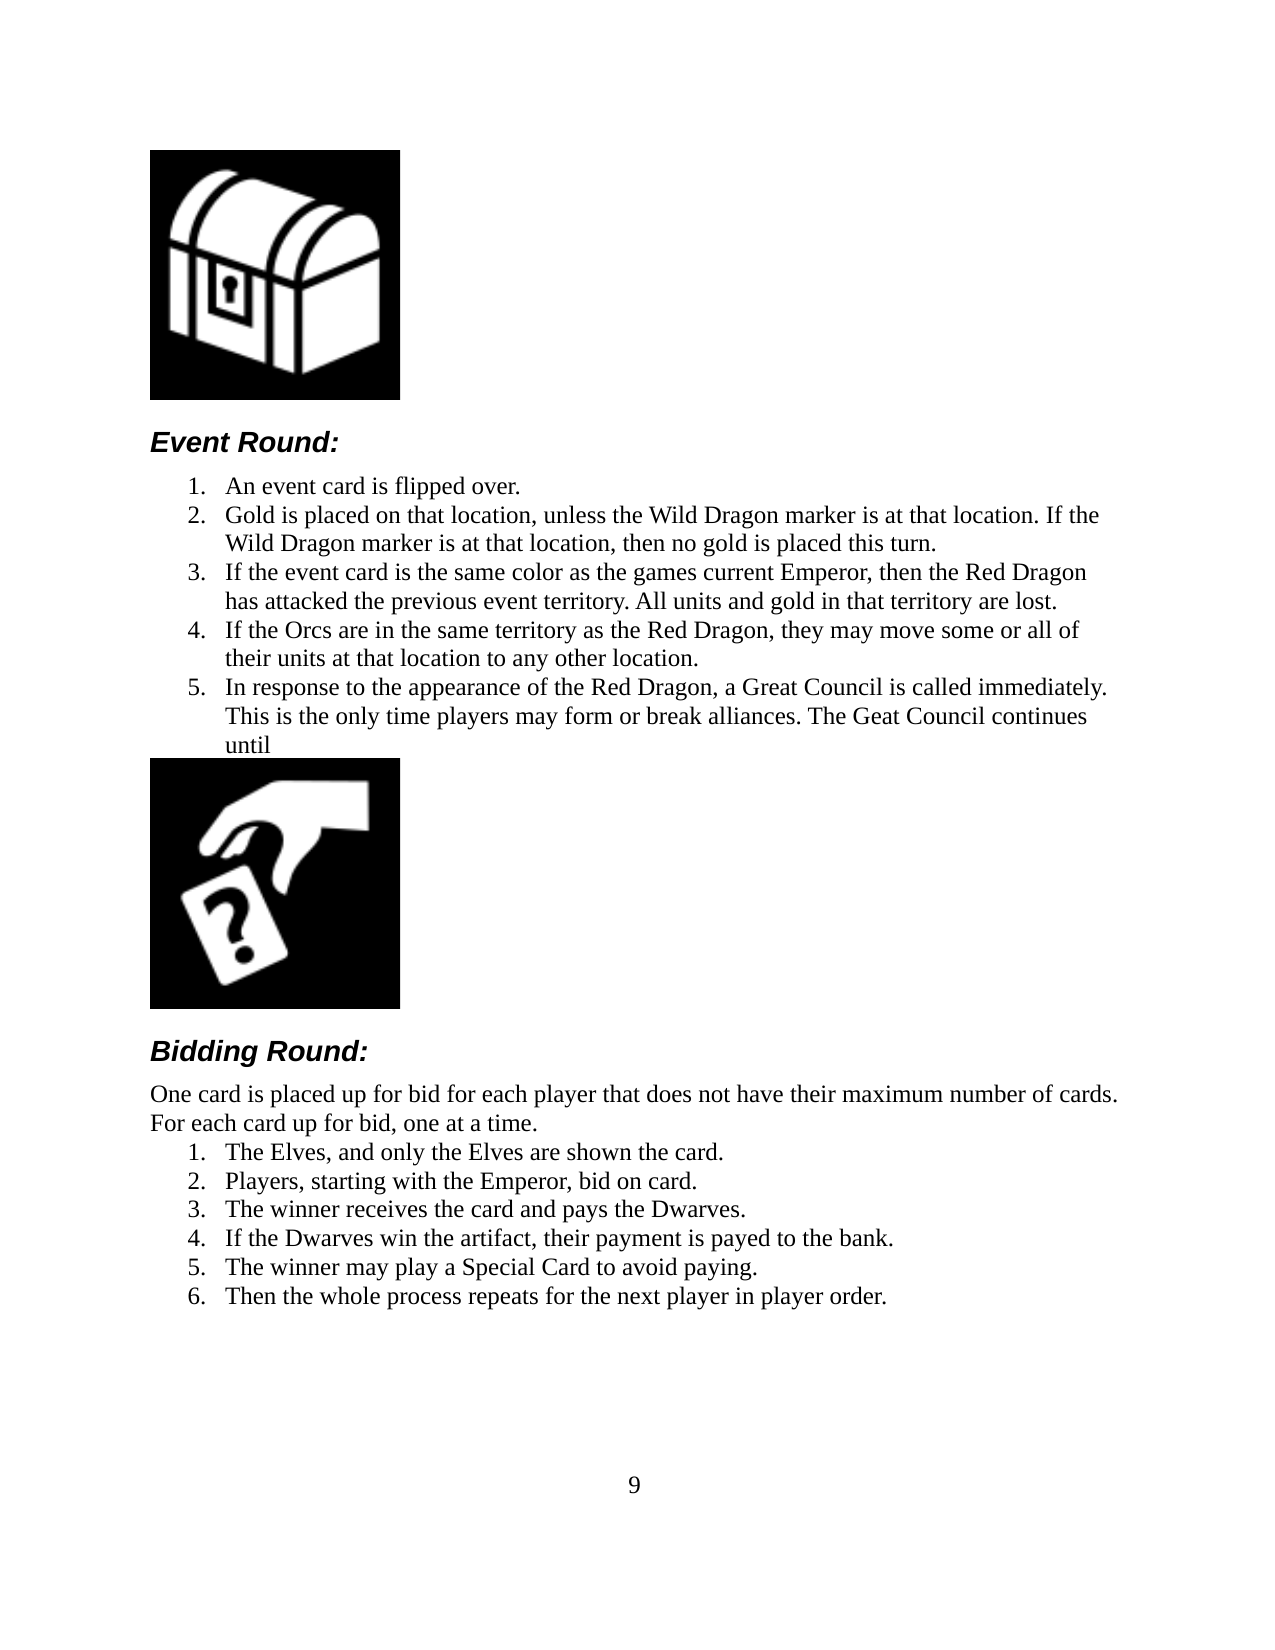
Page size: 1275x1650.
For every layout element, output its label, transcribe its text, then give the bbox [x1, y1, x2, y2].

list The winner receives the card and pays the Dwarves. [187, 1194, 1125, 1223]
list If the event card is the same color as the games current Emperor, then the Red Dragon has attacked the previous event territory. All units and gold in that territory are lost. [187, 557, 1125, 615]
list An event card is flipped over. [187, 471, 1125, 500]
list In response to the appearance of the Red Dragon, a Great Council is called immediately. This is the only time players may form or break alliances. The Geat Council continues until [187, 672, 1125, 758]
list If the Dwarves win the artifact, their payment is payed to the bank. [187, 1223, 1125, 1252]
picture [150, 758, 400, 1009]
list Gold is placed on that location, unless the Wild Dragon marker is at that location. If the Wild Dragon marker is at that location, then no gold is placed this turn. [187, 500, 1125, 557]
subtitle Bidding Round: [150, 1033, 1125, 1067]
list The winner may play a Special Card to avoid paying. [187, 1252, 1125, 1281]
list Then the whole process repeats for the next player in player order. [187, 1281, 1125, 1309]
subtitle Event Round: [150, 425, 1125, 458]
picture [150, 150, 400, 400]
text One card is placed up for bid for each player that does not have their maximum number of cards. For each card up for bid, one at a time. [150, 1079, 1125, 1137]
list If the Orcs are in the same territory as the Red Dragon, they may move some or all of their units at that location to any other location. [187, 615, 1125, 672]
list The Elves, and only the Elves are shown the card. [187, 1137, 1125, 1166]
list Players, starting with the Emperor, bid on card. [187, 1166, 1125, 1194]
